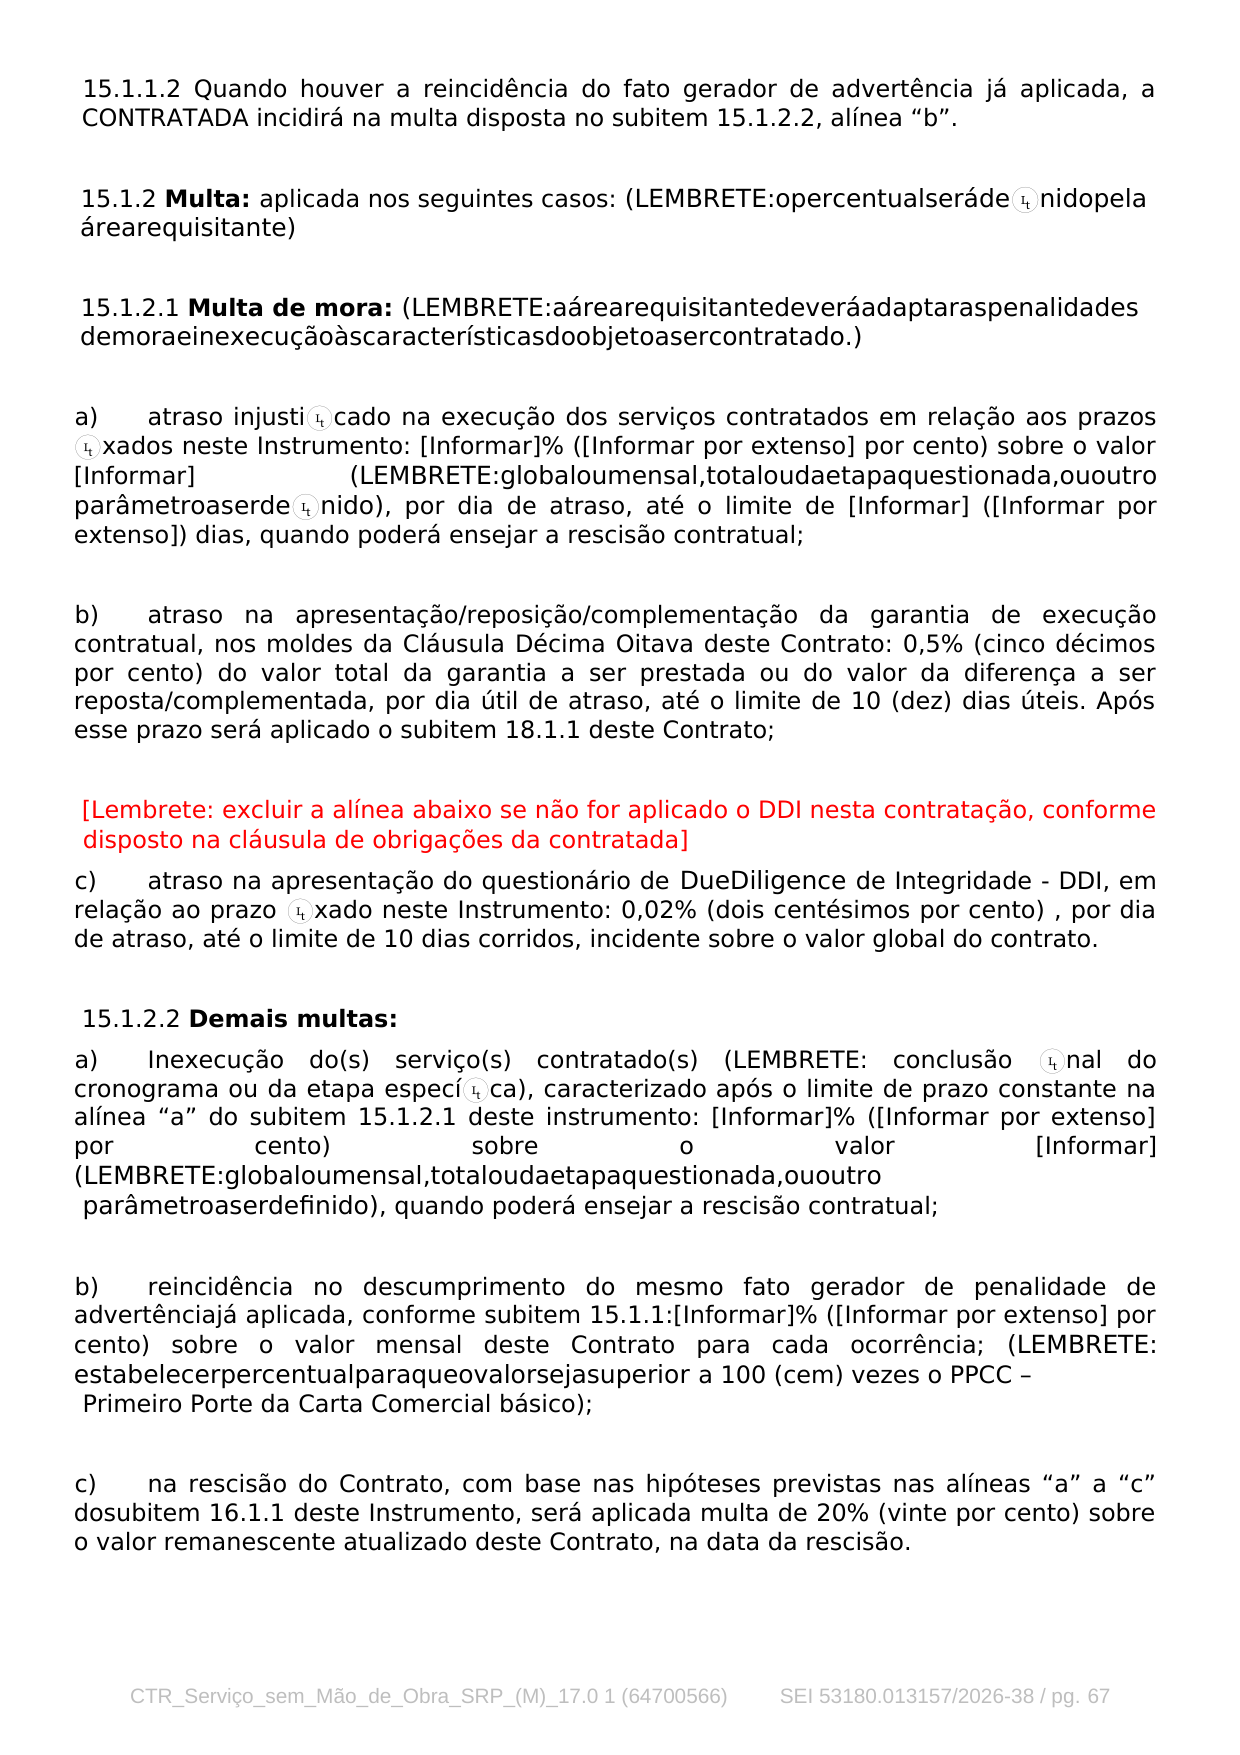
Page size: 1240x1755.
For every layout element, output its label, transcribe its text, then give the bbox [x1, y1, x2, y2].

list atraso na apresentação/reposição/complementação da garantia de execução contratual, nos moldes da Cláusula Décima Oitava deste Contrato: 0,5% (cinco décimos por cento) do valor total da garantia a ser prestada ou do valor da diferença a ser reposta/complementada, por dia útil de atraso, até o limite de 10 (dez) dias úteis. Após esse prazo será aplicado o subitem 18.1.1 deste Contrato; [74, 601, 1158, 744]
list reincidência no descumprimento do mesmo fato gerador de penalidade de advertênciajá aplicada, conforme subitem 15.1.1:[Informar]% ([Informar por extenso] por cento) sobre o valor mensal deste Contrato para cada ocorrência; (LEMBRETE: estabelecerpercentualparaqueovalorsejasuperior a 100 (cem) vezes o PPCC – [74, 1273, 1158, 1389]
list atraso injusticado na execução dos serviços contratados em relação aos prazos xados neste Instrumento: [Informar]% ([Informar por extenso] por cento) sobre o valor [Informar] (LEMBRETE:globaloumensal,totaloudaetapaquestionada,ououtro parâmetroaserdenido), por dia de atraso, até o limite de [Informar] ([Informar por extenso]) dias, quando poderá ensejar a rescisão contratual; [74, 403, 1158, 549]
text [Lembrete: excluir a alínea abaixo se não for aplicado o DDI nesta contratação, conforme disposto na cláusula de obrigações da contratada] [82, 797, 1180, 854]
text 15.1.2.2 Demais multas: [82, 1005, 1180, 1033]
list na rescisão do Contrato, com base nas hipóteses previstas nas alíneas “a” a “c” dosubitem 16.1.1 deste Instrumento, será aplicada multa de 20% (vinte por cento) sobre o valor remanescente atualizado deste Contrato, na data da rescisão. [74, 1471, 1158, 1556]
list atraso na apresentação do questionário de DueDiligence de Integridade - DDI, em relação ao prazo xado neste Instrumento: 0,02% (dois centésimos por cento) , por dia de atraso, até o limite de 10 dias corridos, incidente sobre o valor global do contrato. [74, 866, 1158, 953]
list Inexecução do(s) serviço(s) contratado(s) (LEMBRETE: conclusão nal do cronograma ou da etapa especíca), caracterizado após o limite de prazo constante na alínea “a” do subitem 15.1.2.1 deste instrumento: [Informar]% ([Informar por extenso] por cento) sobre o valor [Informar] (LEMBRETE:globaloumensal,totaloudaetapaquestionada,ououtro [74, 1046, 1158, 1190]
text 15.1.2.1 Multa de mora: (LEMBRETE:aárearequisitantedeveráadaptaraspenalidades demoraeinexecuçãoàscaracterísticasdoobjetoasercontratado.) [80, 294, 1180, 352]
text Primeiro Porte da Carta Comercial básico); [82, 1390, 1158, 1418]
text 15.1.2 Multa: aplicada nos seguintes casos: (LEMBRETE:opercentualserádenidopela árearequisitante) [80, 184, 1180, 242]
text 15.1.1.2 Quando houver a reincidência do fato gerador de advertência já aplicada, a CONTRATADA incidirá na multa disposta no subitem 15.1.2.2, alínea “b”. [82, 75, 1158, 132]
text parâmetroaserdefinido), quando poderá ensejar a rescisão contratual; [82, 1191, 1158, 1220]
